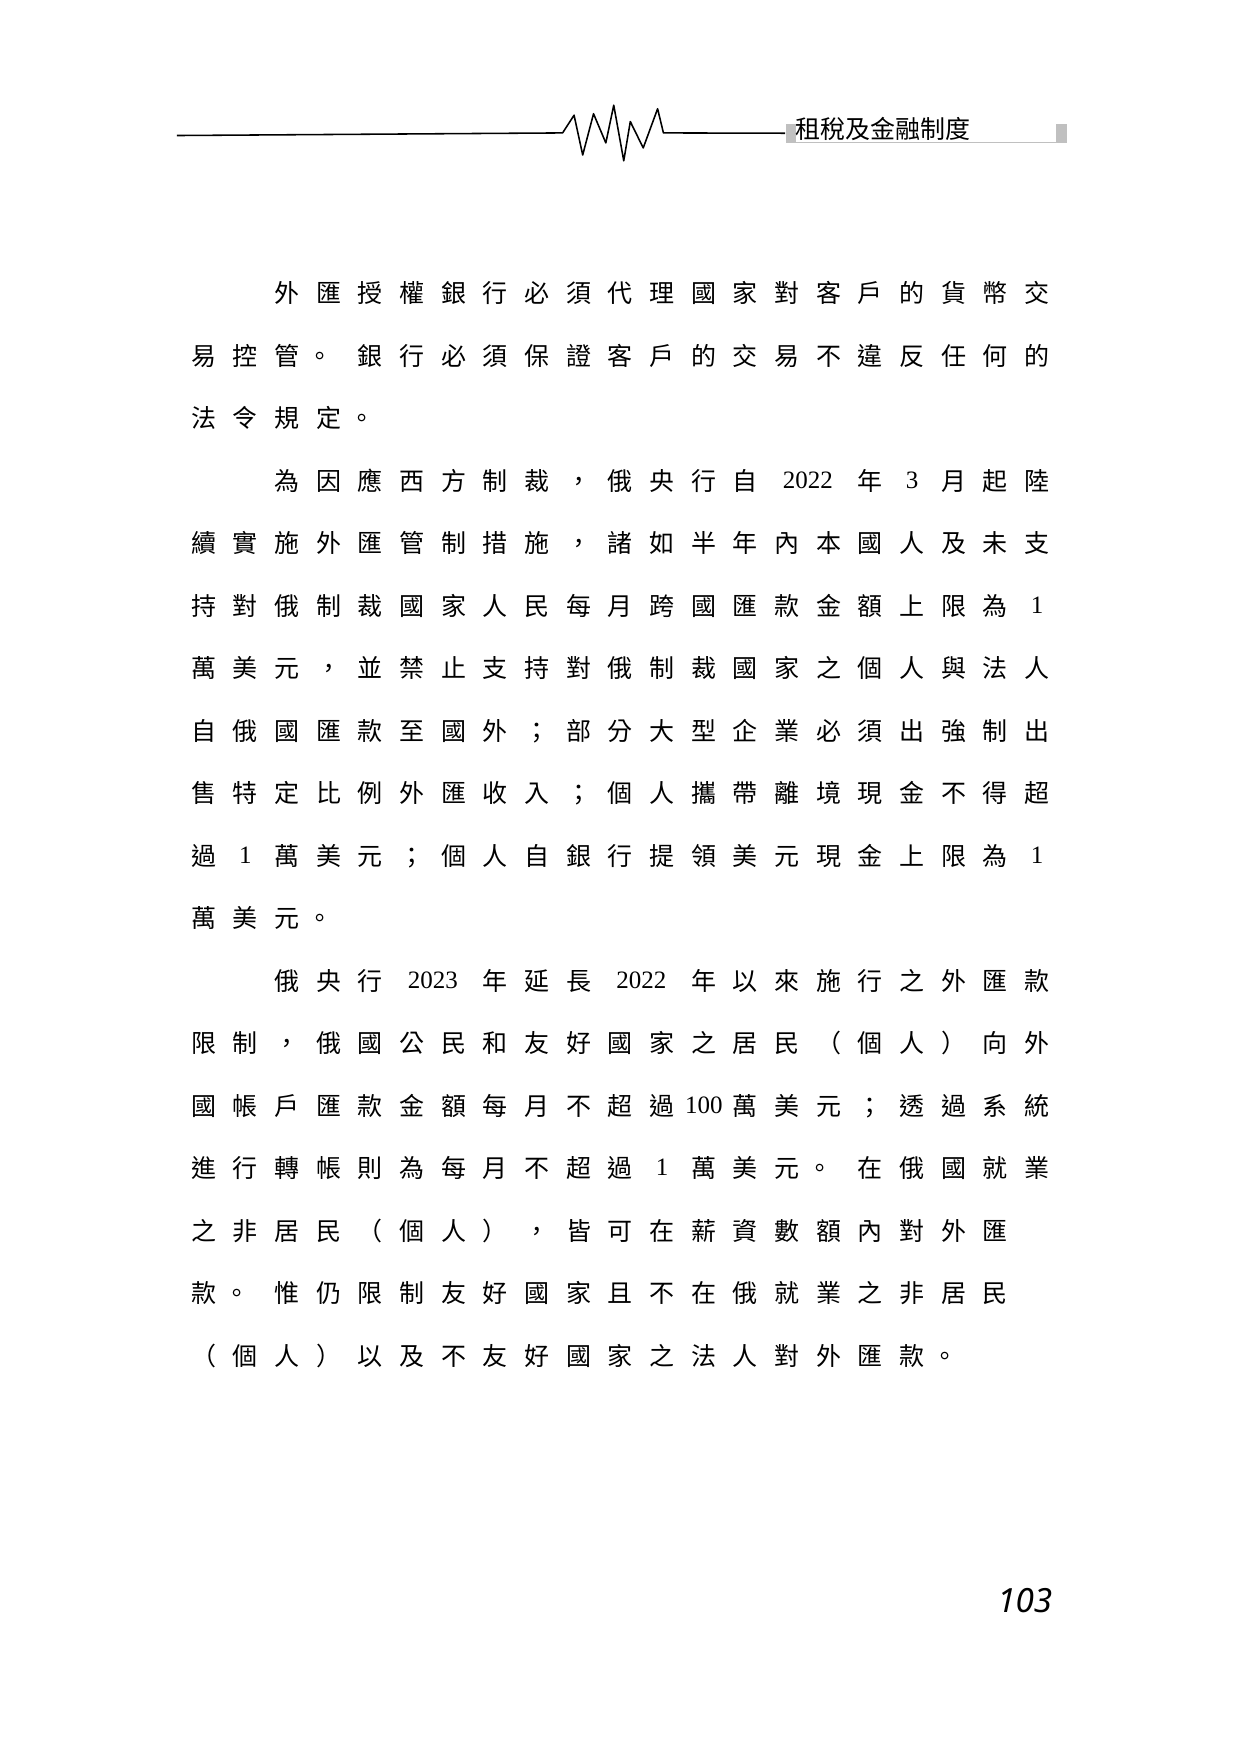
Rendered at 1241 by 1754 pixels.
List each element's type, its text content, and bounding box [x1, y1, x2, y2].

text 為因應西方制裁，俄央行自2022年3月起陸續實施外匯管制措施，諸如半年內本國人及未支持對俄制裁國家人民每月跨國匯款金額上限為1萬美元，並禁止支持對俄制裁國家之個人與法人自俄國匯款至國外；部分大型企業必須出強制出售特定比例外匯收入；個人攜帶離境現金不得超過1萬美元；個人自銀行提領美元現金上限為1萬美元。 [183, 438, 1058, 938]
text 外匯授權銀行必須代理國家對客戶的貨幣交易控管。銀行必須保證客戶的交易不違反任何的法令規定。 [183, 250, 1058, 438]
text 俄央行2023年延長2022年以來施行之外匯款限制，俄國公民和友好國家之居民（個人）向外國帳戶匯款金額每月不超過100萬美元；透過系統進行轉帳則為每月不超過1萬美元。在俄國就業之非居民（個人），皆可在薪資數額內對外匯款。惟仍限制友好國家且不在俄就業之非居民（個人）以及不友好國家之法人對外匯款。 [183, 938, 1058, 1375]
